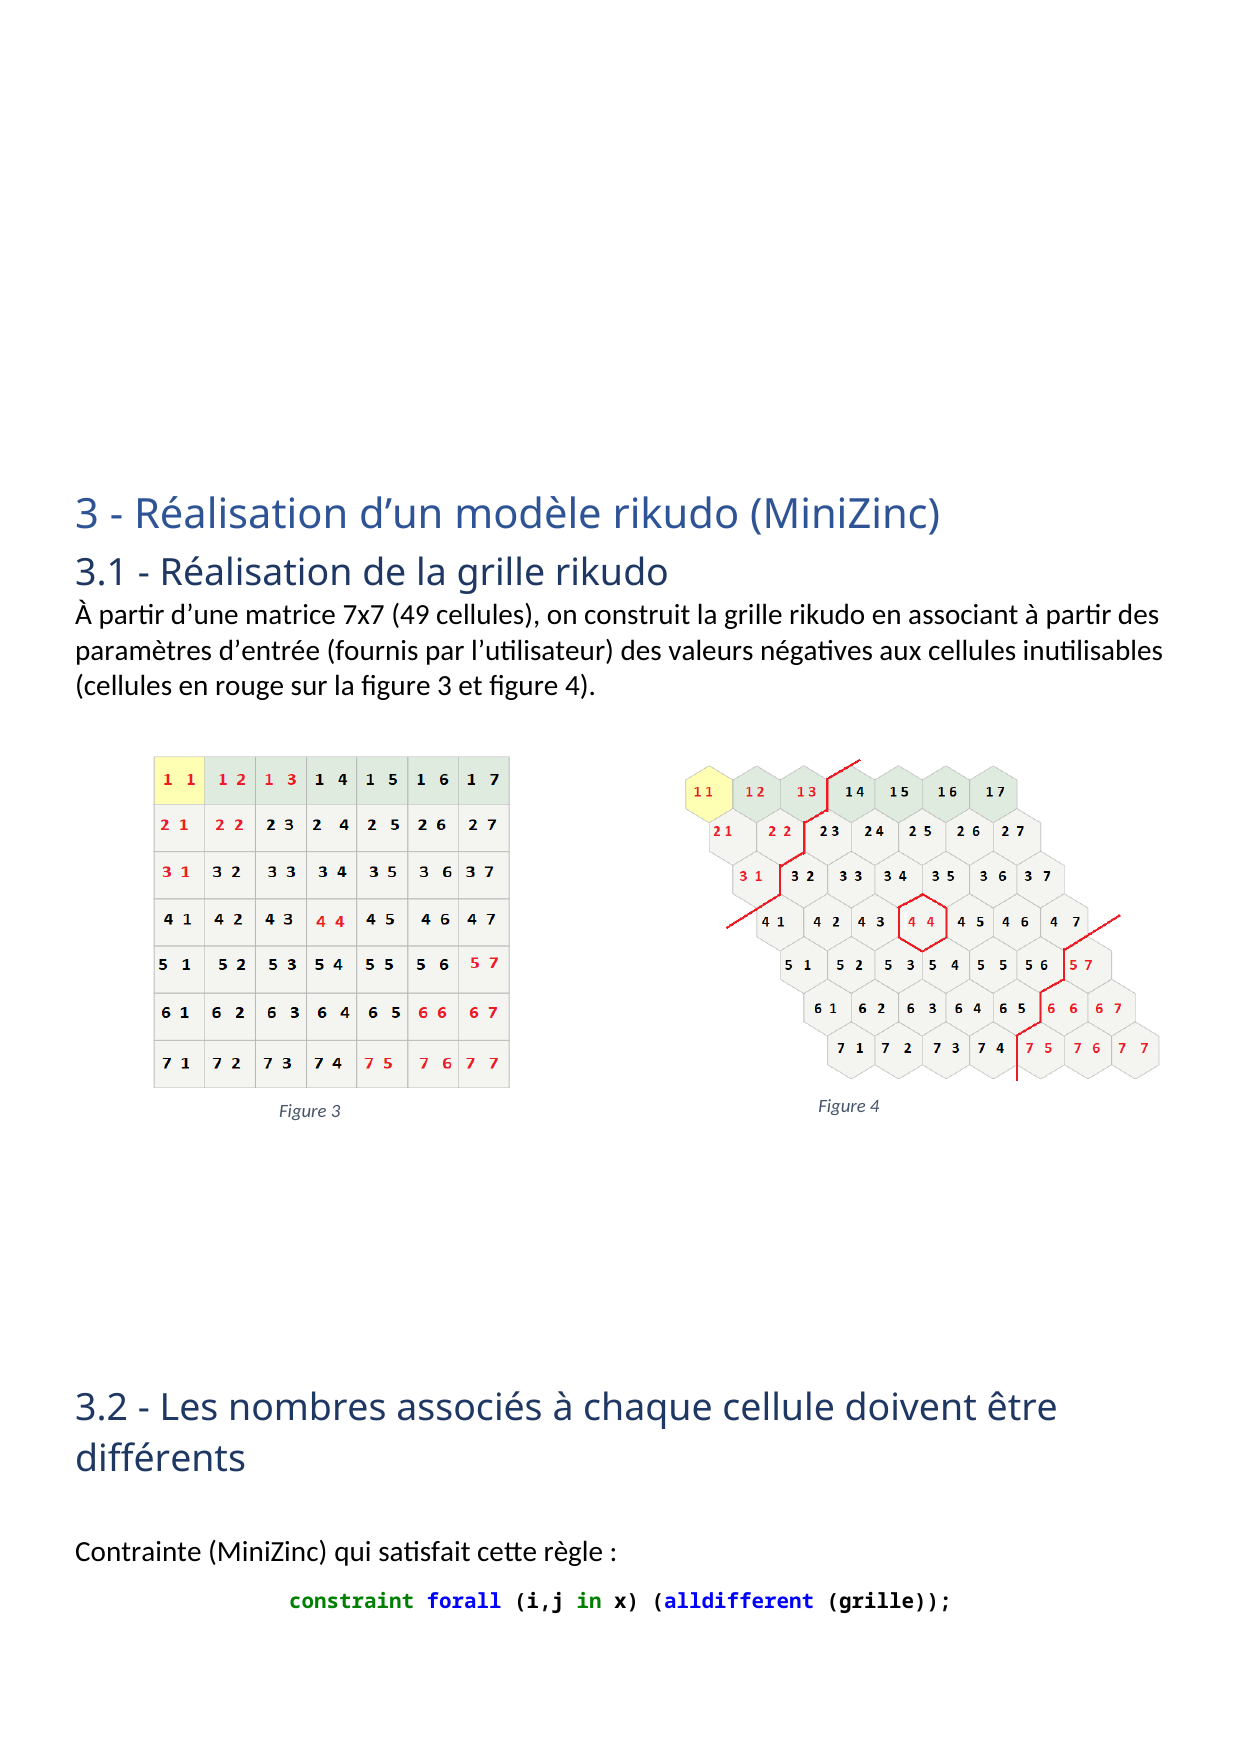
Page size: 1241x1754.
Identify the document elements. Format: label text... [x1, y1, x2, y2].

text Contrainte (MiniZinc) qui satisfait cette règle : [75, 1533, 1165, 1569]
subtitle 3.2 - Les nombres associés à chaque cellule doivent être différents [75, 1381, 1165, 1483]
text À partir d’une matrice 7x7 (49 cellules), on construit la grille rikudo en associant à partir des paramètres d’entrée (fournis par l’utilisateur) des valeurs négatives aux cellules inutilisables (cellules en rouge sur la figure 3 et figure 4). [75, 596, 1165, 703]
subtitle 3.1 - Réalisation de la grille rikudo [75, 545, 1165, 596]
text Figure 4 [818, 1094, 896, 1117]
text constraint forall (i,j in x) (alldifferent (grille)); [75, 1586, 1165, 1614]
subtitle 3 - Réalisation d’un modèle rikudo (MiniZinc) [75, 484, 1165, 541]
text Figure 3 [279, 1100, 354, 1123]
